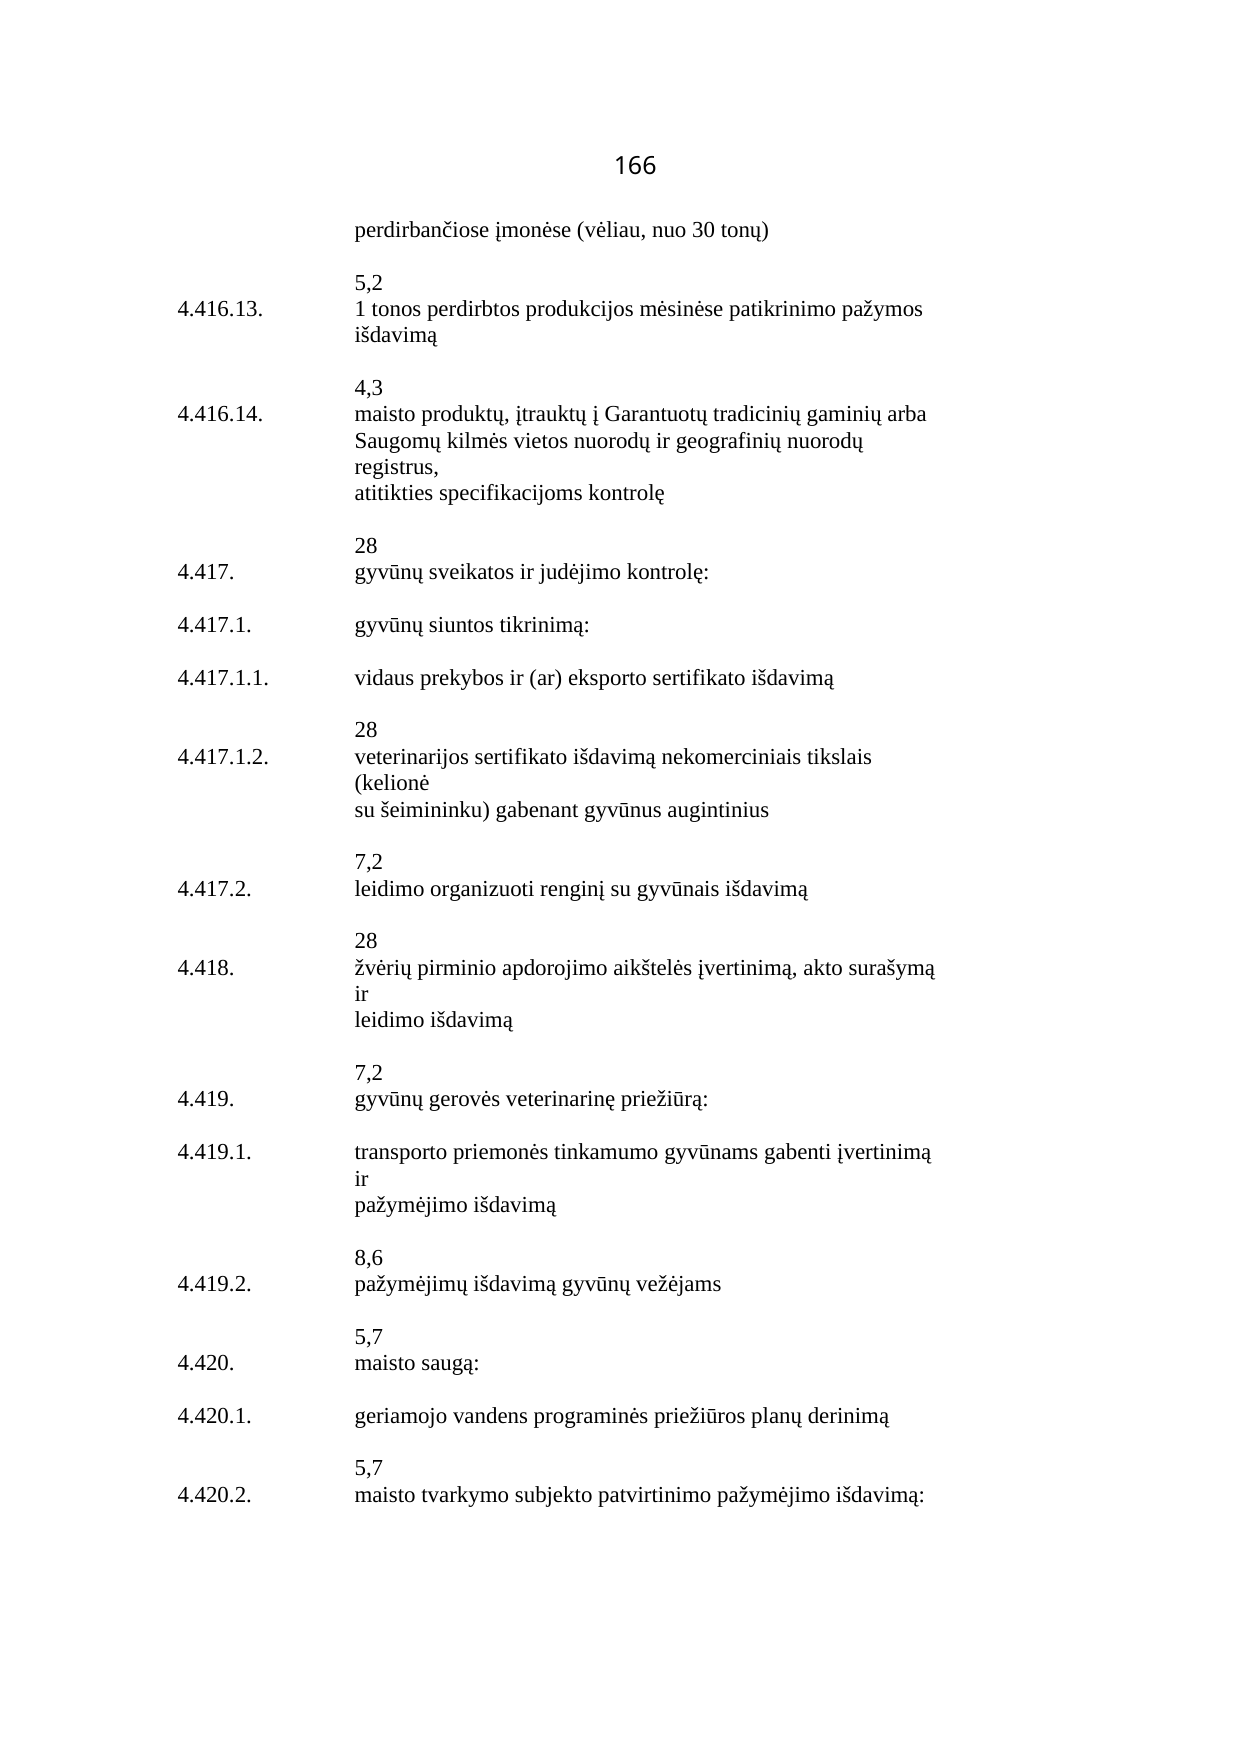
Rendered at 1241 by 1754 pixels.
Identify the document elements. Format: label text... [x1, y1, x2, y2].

text 4.417. gyvūnų sveikatos ir judėjimo kontrolę: [177, 558, 945, 611]
text 4.417.1.2. veterinarijos sertifikato išdavimą nekomerciniais tikslais (kelionė [177, 743, 945, 796]
text 4.417.1. gyvūnų siuntos tikrinimą: [177, 611, 945, 664]
text 4.416.14. maisto produktų, įtrauktų į Garantuotų tradicinių gaminių arba [177, 400, 945, 427]
text 4.417.1.1. vidaus prekybos ir (ar) eksporto sertifikato išdavimą 28 [177, 664, 945, 743]
text su šeimininku) gabenant gyvūnus augintinius 7,2 [354, 796, 945, 875]
text perdirbančiose įmonėse (vėliau, nuo 30 tonų) 5,2 [354, 216, 945, 295]
text 4.419.2. pažymėjimų išdavimą gyvūnų vežėjams 5,7 [177, 1270, 945, 1349]
text 4.418. žvėrių pirminio apdorojimo aikštelės įvertinimą, akto surašymą ir [177, 954, 945, 1006]
text 4.419. gyvūnų gerovės veterinarinę priežiūrą: [177, 1086, 945, 1138]
text 4.420.1. geriamojo vandens programinės priežiūros planų derinimą 5,7 [177, 1402, 945, 1481]
text pažymėjimo išdavimą 8,6 [354, 1191, 945, 1270]
text 4.416.13. 1 tonos perdirbtos produkcijos mėsinėse patikrinimo pažymos [177, 295, 945, 321]
text 4.419.1. transporto priemonės tinkamumo gyvūnams gabenti įvertinimą ir [177, 1138, 945, 1191]
text 4.420. maisto saugą: [177, 1349, 945, 1402]
text 4.417.2. leidimo organizuoti renginį su gyvūnais išdavimą 28 [177, 875, 945, 954]
text leidimo išdavimą 7,2 [354, 1006, 945, 1086]
text išdavimą 4,3 [354, 321, 945, 400]
text 4.420.2. maisto tvarkymo subjekto patvirtinimo pažymėjimo išdavimą: [177, 1481, 945, 1533]
text atitikties specifikacijoms kontrolę 28 [354, 479, 945, 558]
text Saugomų kilmės vietos nuorodų ir geografinių nuorodų registrus, [354, 427, 945, 479]
